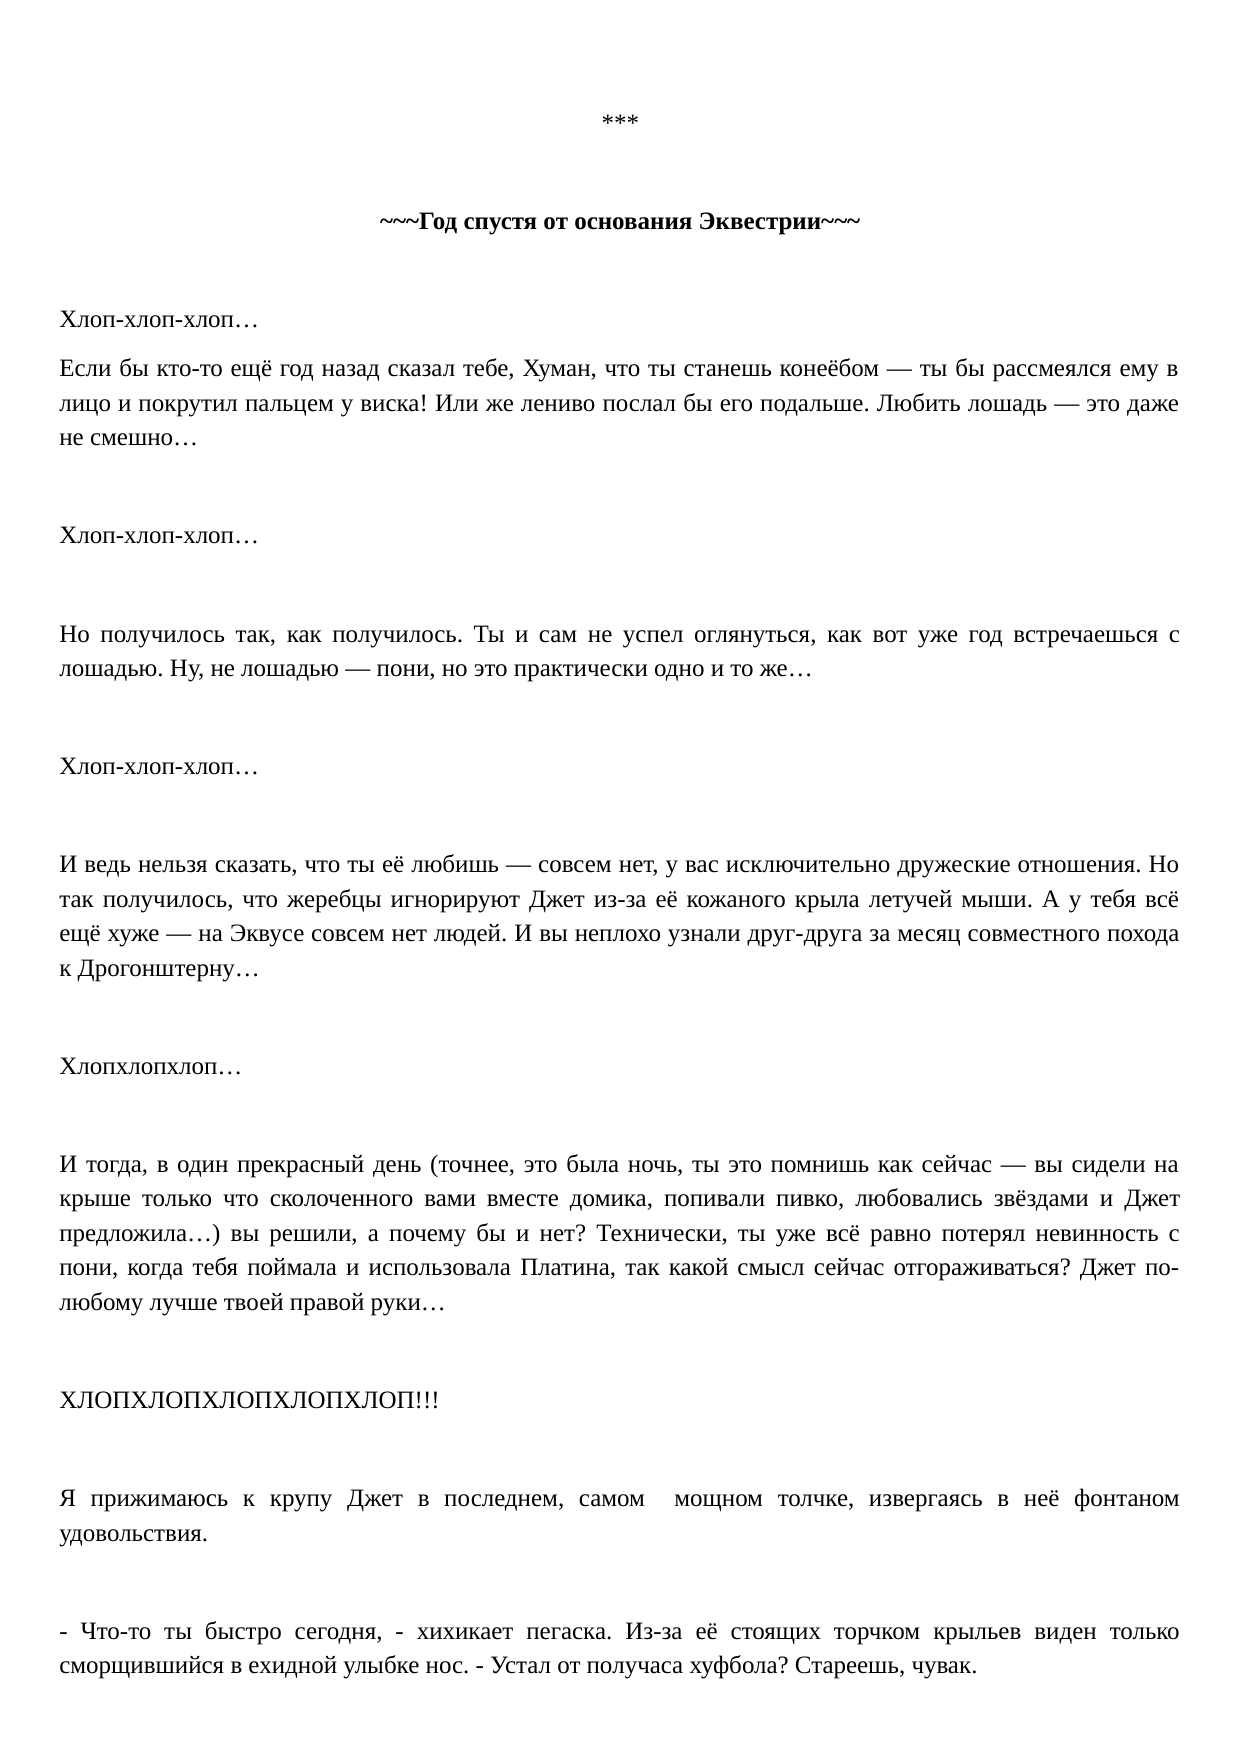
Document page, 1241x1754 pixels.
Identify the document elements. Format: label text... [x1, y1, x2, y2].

text И тогда, в один прекрасный день (точнее, это была ночь, ты это помнишь как сейчас — вы сидели на крыше только что сколоченного вами вместе домика, попивали пивко, любовались звёздами и Джет предложила…) вы решили, а почему бы и нет? Технически, ты уже всё равно потерял невинность с пони, когда тебя поймала и использовала Платина, так какой смысл сейчас отгораживаться? Джет по-любому лучше твоей правой руки… [59, 1149, 1181, 1316]
text Хлоп-хлоп-хлоп… [59, 304, 1181, 333]
text ~~~Год спустя от основания Эквестрии~~~ [59, 206, 1181, 235]
text ХЛОПХЛОПХЛОПХЛОПХЛОП!!! [59, 1385, 1181, 1414]
text И ведь нельзя сказать, что ты её любишь — совсем нет, у вас исключительно дружеские отношения. Но так получилось, что жеребцы игнорируют Джет из-за её кожаного крыла летучей мыши. А у тебя всё ещё хуже — на Эквусе совсем нет людей. И вы неплохо узнали друг-друга за месяц совместного похода к Дрогонштерну… [59, 849, 1181, 982]
text Хлоп-хлоп-хлоп… [59, 521, 1181, 549]
text Хлопхлопхлоп… [59, 1051, 1181, 1080]
text *** [59, 108, 1181, 137]
text Но получилось так, как получилось. Ты и сам не успел оглянуться, как вот уже год встречаешься с лошадью. Ну, не лошадью — пони, но это практически одно и то же… [59, 619, 1181, 682]
text Я прижимаюсь к крупу Джет в последнем, самом мощном толчке, извергаясь в неё фонтаном удовольствия. [59, 1483, 1181, 1546]
text Если бы кто-то ещё год назад сказал тебе, Хуман, что ты станешь конеёбом — ты бы рассмеялся ему в лицо и покрутил пальцем у виска! Или же лениво послал бы его подальше. Любить лошадь — это даже не смешно… [59, 353, 1181, 451]
text Хлоп-хлоп-хлоп… [59, 751, 1181, 780]
text - Что-то ты быстро сегодня, - хихикает пегаска. Из-за её стоящих торчком крыльев виден только сморщившийся в ехидной улыбке нос. - Устал от получаса хуфбола? Стареешь, чувак. [59, 1616, 1181, 1679]
